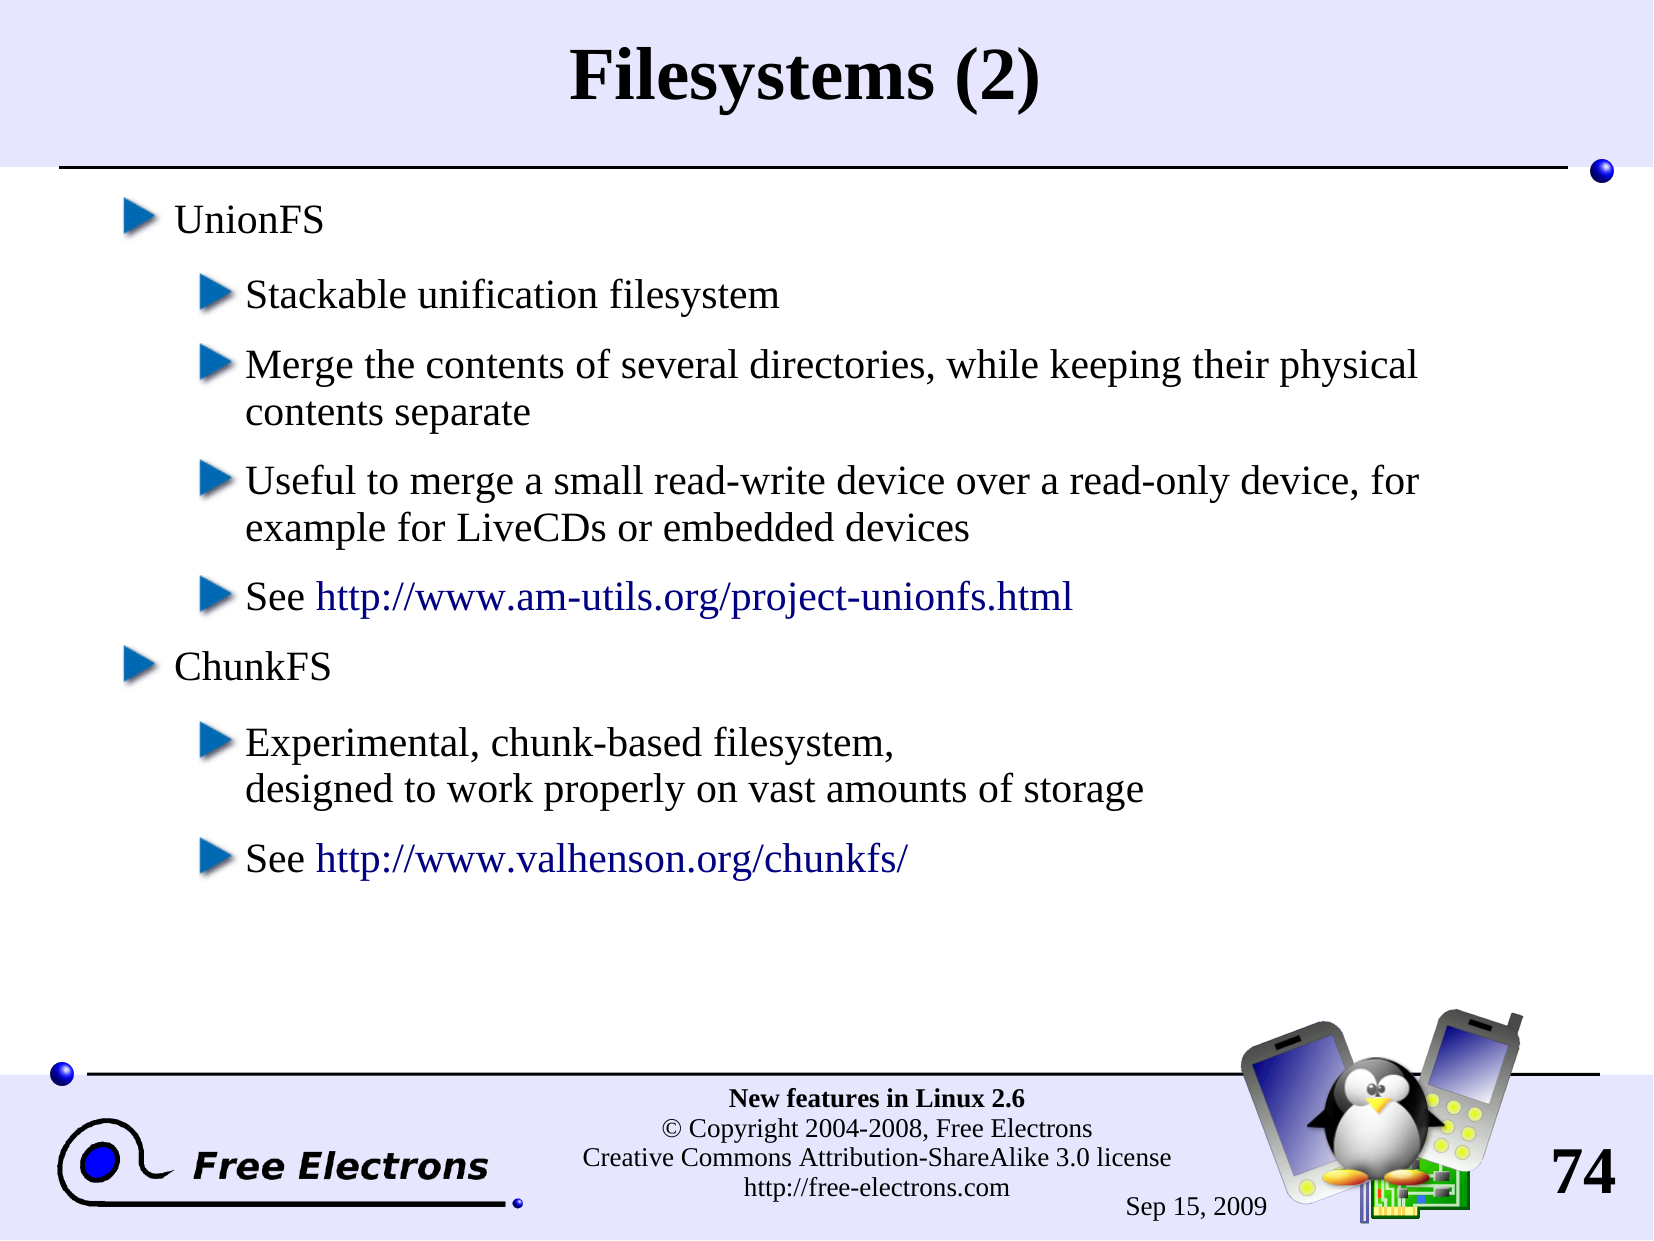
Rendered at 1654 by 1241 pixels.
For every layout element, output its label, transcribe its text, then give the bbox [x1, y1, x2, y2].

picture [50, 1107, 527, 1216]
title Filesystems (2) [60, 25, 1551, 124]
picture [1224, 1006, 1538, 1241]
list UnionFS Stackable unification filesystem Merge the contents of several directories, while keeping their physical contents separate Useful to merge a small read-write device over a read-only device, for example for LiveCDs or embedded devices See http://www.am-utils.org/project-unionfs.html ChunkFS Experimental, chunk-based filesystem, designed to work properly on vast amounts of storage See http://www.valhenson.org/chunkfs/ [103, 195, 1516, 1046]
